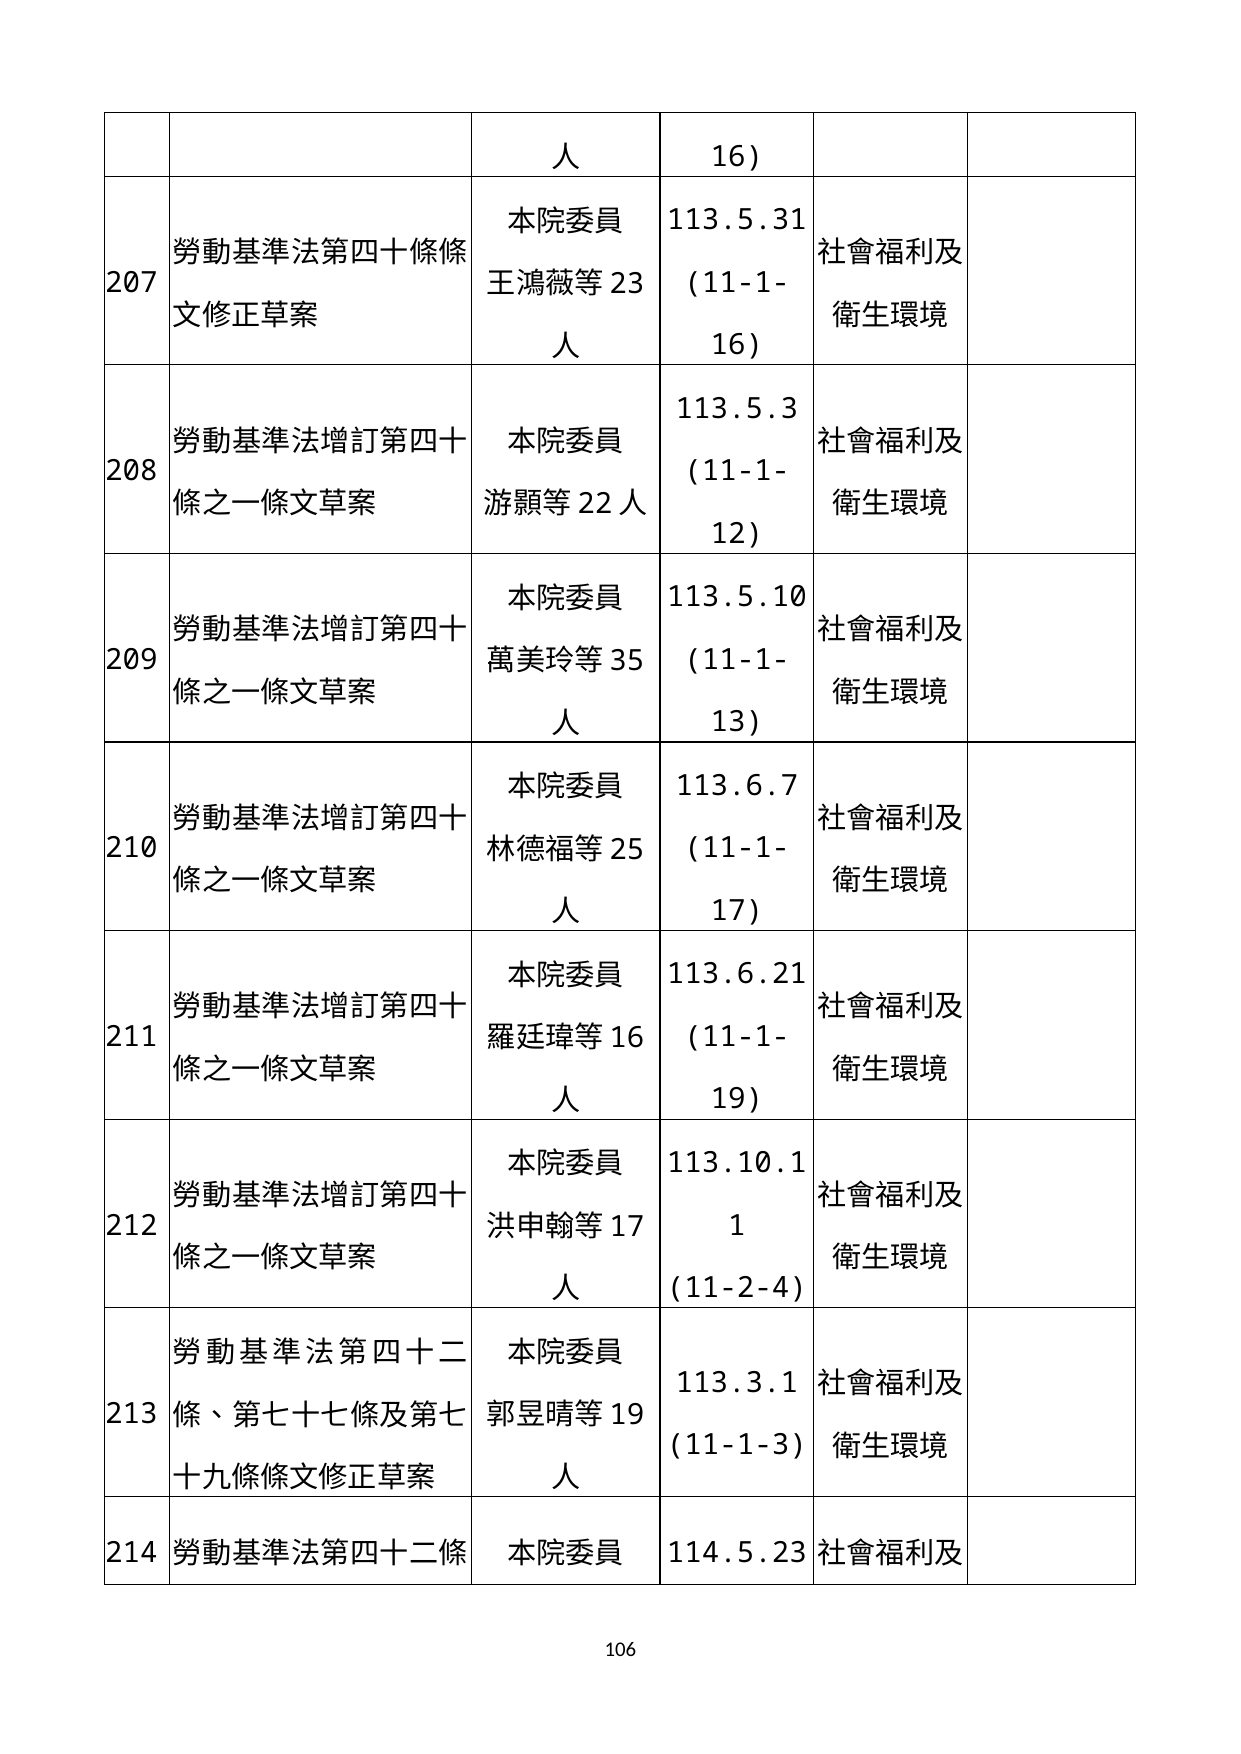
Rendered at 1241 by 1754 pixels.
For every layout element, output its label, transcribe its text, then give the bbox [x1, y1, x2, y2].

table_cell [968, 554, 1135, 741]
table_cell 113.5.3 (11-1-12) [661, 365, 813, 553]
table_cell 勞動基準法增訂第四十條之一條文草案 [170, 743, 471, 930]
table_cell 社會福利及衛生環境 [814, 743, 967, 930]
table_cell 勞動基準法第四十二條、第七十七條及第七十九條條文修正草案 [170, 1308, 471, 1496]
table_cell [968, 931, 1135, 1118]
table_cell 勞動基準法第四十二條 [170, 1497, 471, 1584]
table_cell [105, 177, 169, 364]
table_cell [105, 554, 169, 741]
table_cell 本院委員 洪申翰等17人 [472, 1120, 659, 1307]
table_cell 113.6.21 (11-1-19) [661, 931, 813, 1118]
table_cell 勞動基準法增訂第四十條之一條文草案 [170, 1120, 471, 1307]
table_cell [105, 931, 169, 1118]
table_cell [968, 365, 1135, 553]
table_cell [105, 1497, 169, 1584]
table_cell [968, 1497, 1135, 1584]
table_cell 本院委員 王鴻薇等23人 [472, 177, 659, 364]
table_cell 113.10.11 (11-2-4) [661, 1120, 813, 1307]
table_cell 社會福利及 [814, 1497, 967, 1584]
table_cell 人 [472, 113, 659, 176]
table_cell [968, 113, 1135, 176]
table_cell [968, 743, 1135, 930]
table_cell [105, 743, 169, 930]
table_cell 勞動基準法增訂第四十條之一條文草案 [170, 365, 471, 553]
table_cell 114.5.23 [661, 1497, 813, 1584]
table_cell 16) [661, 113, 813, 176]
table_cell 勞動基準法增訂第四十條之一條文草案 [170, 931, 471, 1118]
table_cell 113.3.1 (11-1-3) [661, 1308, 813, 1496]
table_cell [968, 1308, 1135, 1496]
table_cell 本院委員 羅廷瑋等16人 [472, 931, 659, 1118]
table_cell 勞動基準法增訂第四十條之一條文草案 [170, 554, 471, 741]
table_cell [105, 113, 169, 176]
table_cell 社會福利及衛生環境 [814, 931, 967, 1118]
table_cell 社會福利及衛生環境 [814, 1308, 967, 1496]
table_cell 社會福利及衛生環境 [814, 1120, 967, 1307]
table_cell [105, 1120, 169, 1307]
table_cell 勞動基準法第四十條條文修正草案 [170, 177, 471, 364]
table_cell 113.5.10 (11-1-13) [661, 554, 813, 741]
table_cell [105, 1308, 169, 1496]
table_cell [814, 113, 967, 176]
table_cell 本院委員 [472, 1497, 659, 1584]
table_cell 本院委員 游顥等22人 [472, 365, 659, 553]
table_cell 社會福利及衛生環境 [814, 177, 967, 364]
table_cell [968, 1120, 1135, 1307]
table_cell 本院委員 萬美玲等35人 [472, 554, 659, 741]
table_cell [105, 365, 169, 553]
table_cell 社會福利及衛生環境 [814, 554, 967, 741]
table_cell 113.5.31 (11-1-16) [661, 177, 813, 364]
table_cell [170, 113, 471, 176]
table_cell [968, 177, 1135, 364]
table_cell 113.6.7 (11-1-17) [661, 743, 813, 930]
table_cell 本院委員 郭昱晴等19人 [472, 1308, 659, 1496]
table_cell 社會福利及衛生環境 [814, 365, 967, 553]
table_cell 本院委員 林德福等25人 [472, 743, 659, 930]
